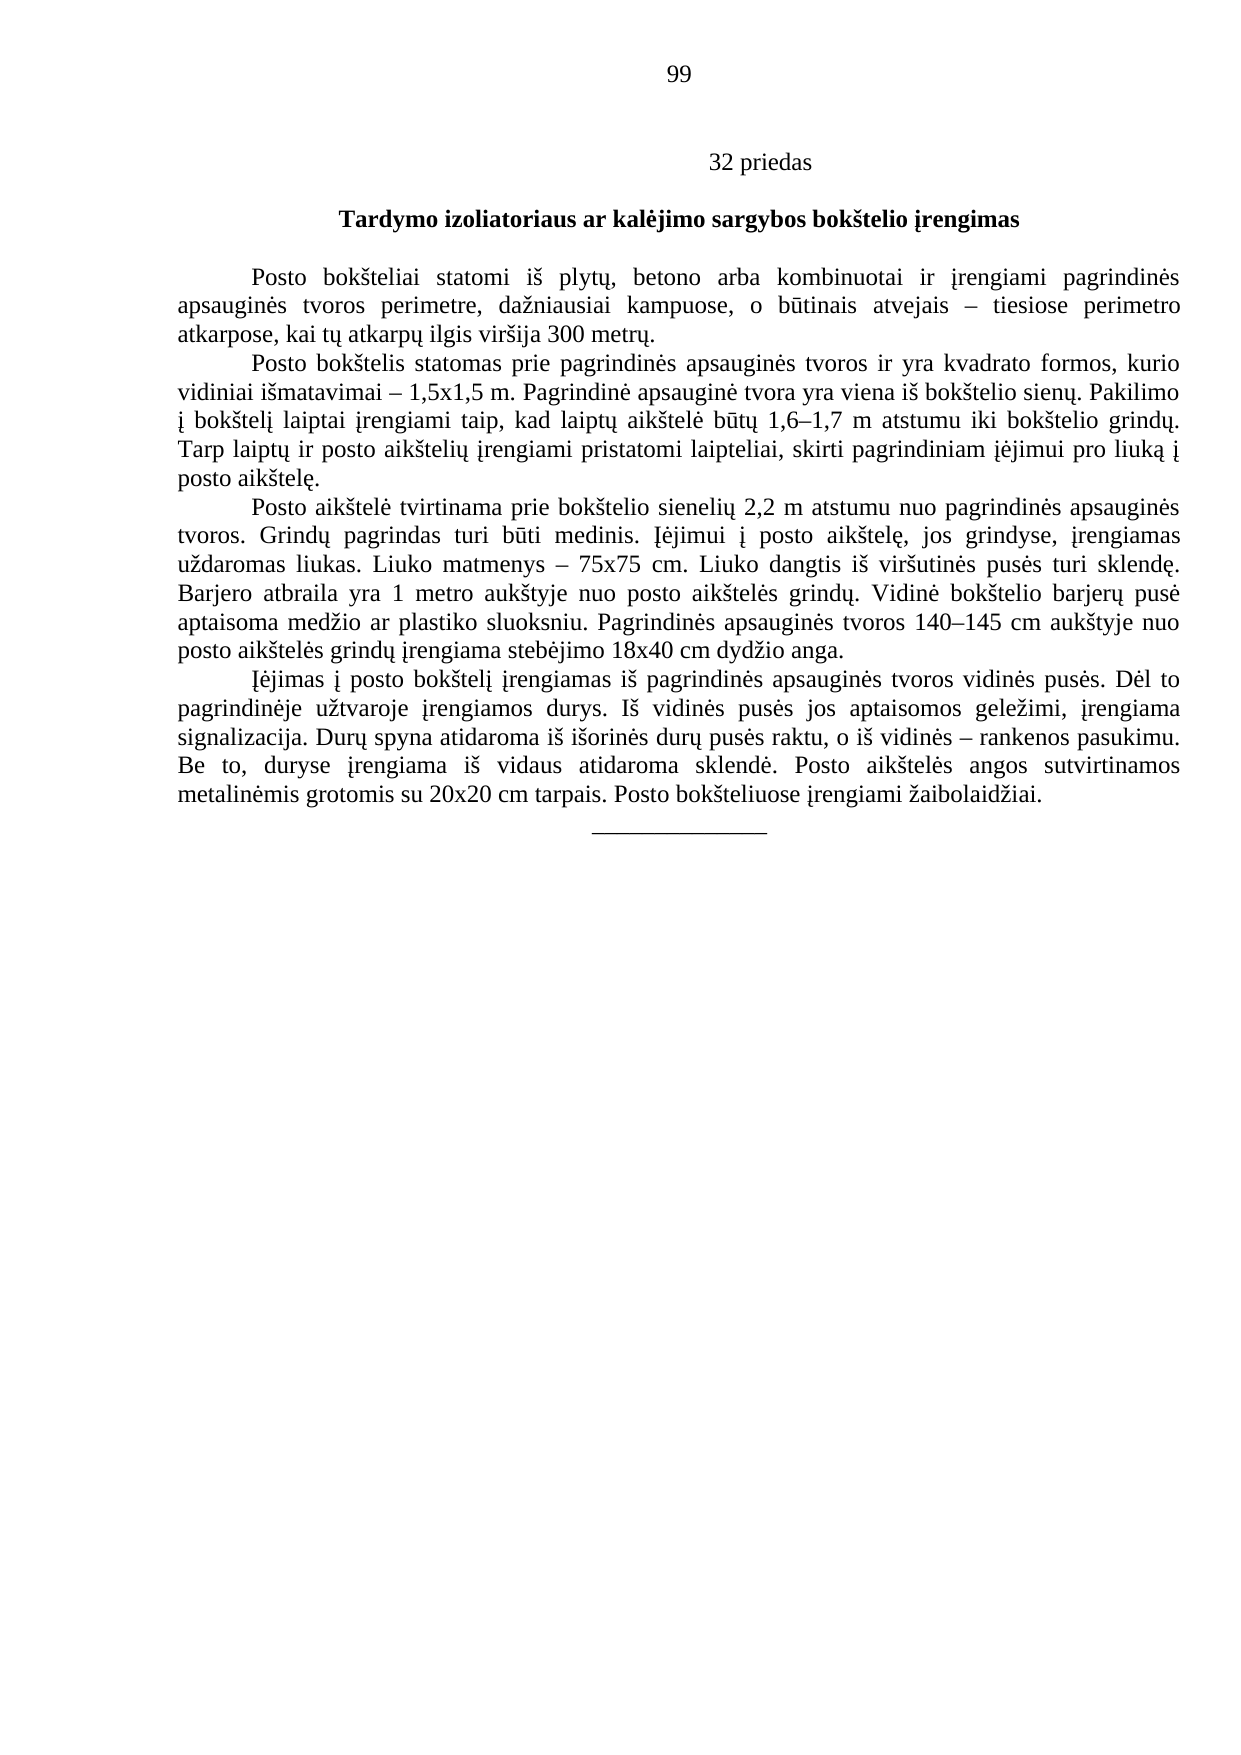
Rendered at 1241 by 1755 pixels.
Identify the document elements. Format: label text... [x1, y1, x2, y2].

text Posto aikštelė tvirtinama prie bokštelio sienelių 2,2 m atstumu nuo pagrindinės apsauginės tvoros. Grindų pagrindas turi būti medinis. Įėjimui į posto aikštelę, jos grindyse, įrengiamas uždaromas liukas. Liuko matmenys – 75x75 cm. Liuko dangtis iš viršutinės pusės turi sklendę. Barjero atbraila yra 1 metro aukštyje nuo posto aikštelės grindų. Vidinė bokštelio barjerų pusė aptaisoma medžio ar plastiko sluoksniu. Pagrindinės apsauginės tvoros 140–145 cm aukštyje nuo posto aikštelės grindų įrengiama stebėjimo 18x40 cm dydžio anga. [177, 492, 1181, 664]
text Posto bokštelis statomas prie pagrindinės apsauginės tvoros ir yra kvadrato formos, kurio vidiniai išmatavimai – 1,5x1,5 m. Pagrindinė apsauginė tvora yra viena iš bokštelio sienų. Pakilimo į bokštelį laiptai įrengiami taip, kad laiptų aikštelė būtų 1,6–1,7 m atstumu iki bokštelio grindų. Tarp laiptų ir posto aikštelių įrengiami pristatomi laipteliai, skirti pagrindiniam įėjimui pro liuką į posto aikštelę. [177, 348, 1181, 492]
text 32 priedas [177, 147, 1181, 176]
text ______________ [177, 808, 1181, 837]
text Posto bokšteliai statomi iš plytų, betono arba kombinuotai ir įrengiami pagrindinės apsauginės tvoros perimetre, dažniausiai kampuose, o būtinais atvejais – tiesiose perimetro atkarpose, kai tų atkarpų ilgis viršija 300 metrų. [177, 262, 1181, 348]
text Tardymo izoliatoriaus ar kalėjimo sargybos bokštelio įrengimas [177, 204, 1181, 233]
text Įėjimas į posto bokštelį įrengiamas iš pagrindinės apsauginės tvoros vidinės pusės. Dėl to pagrindinėje užtvaroje įrengiamos durys. Iš vidinės pusės jos aptaisomos geležimi, įrengiama signalizacija. Durų spyna atidaroma iš išorinės durų pusės raktu, o iš vidinės – rankenos pasukimu. Be to, duryse įrengiama iš vidaus atidaroma sklendė. Posto aikštelės angos sutvirtinamos metalinėmis grotomis su 20x20 cm tarpais. Posto bokšteliuose įrengiami žaibolaidžiai. [177, 664, 1181, 808]
